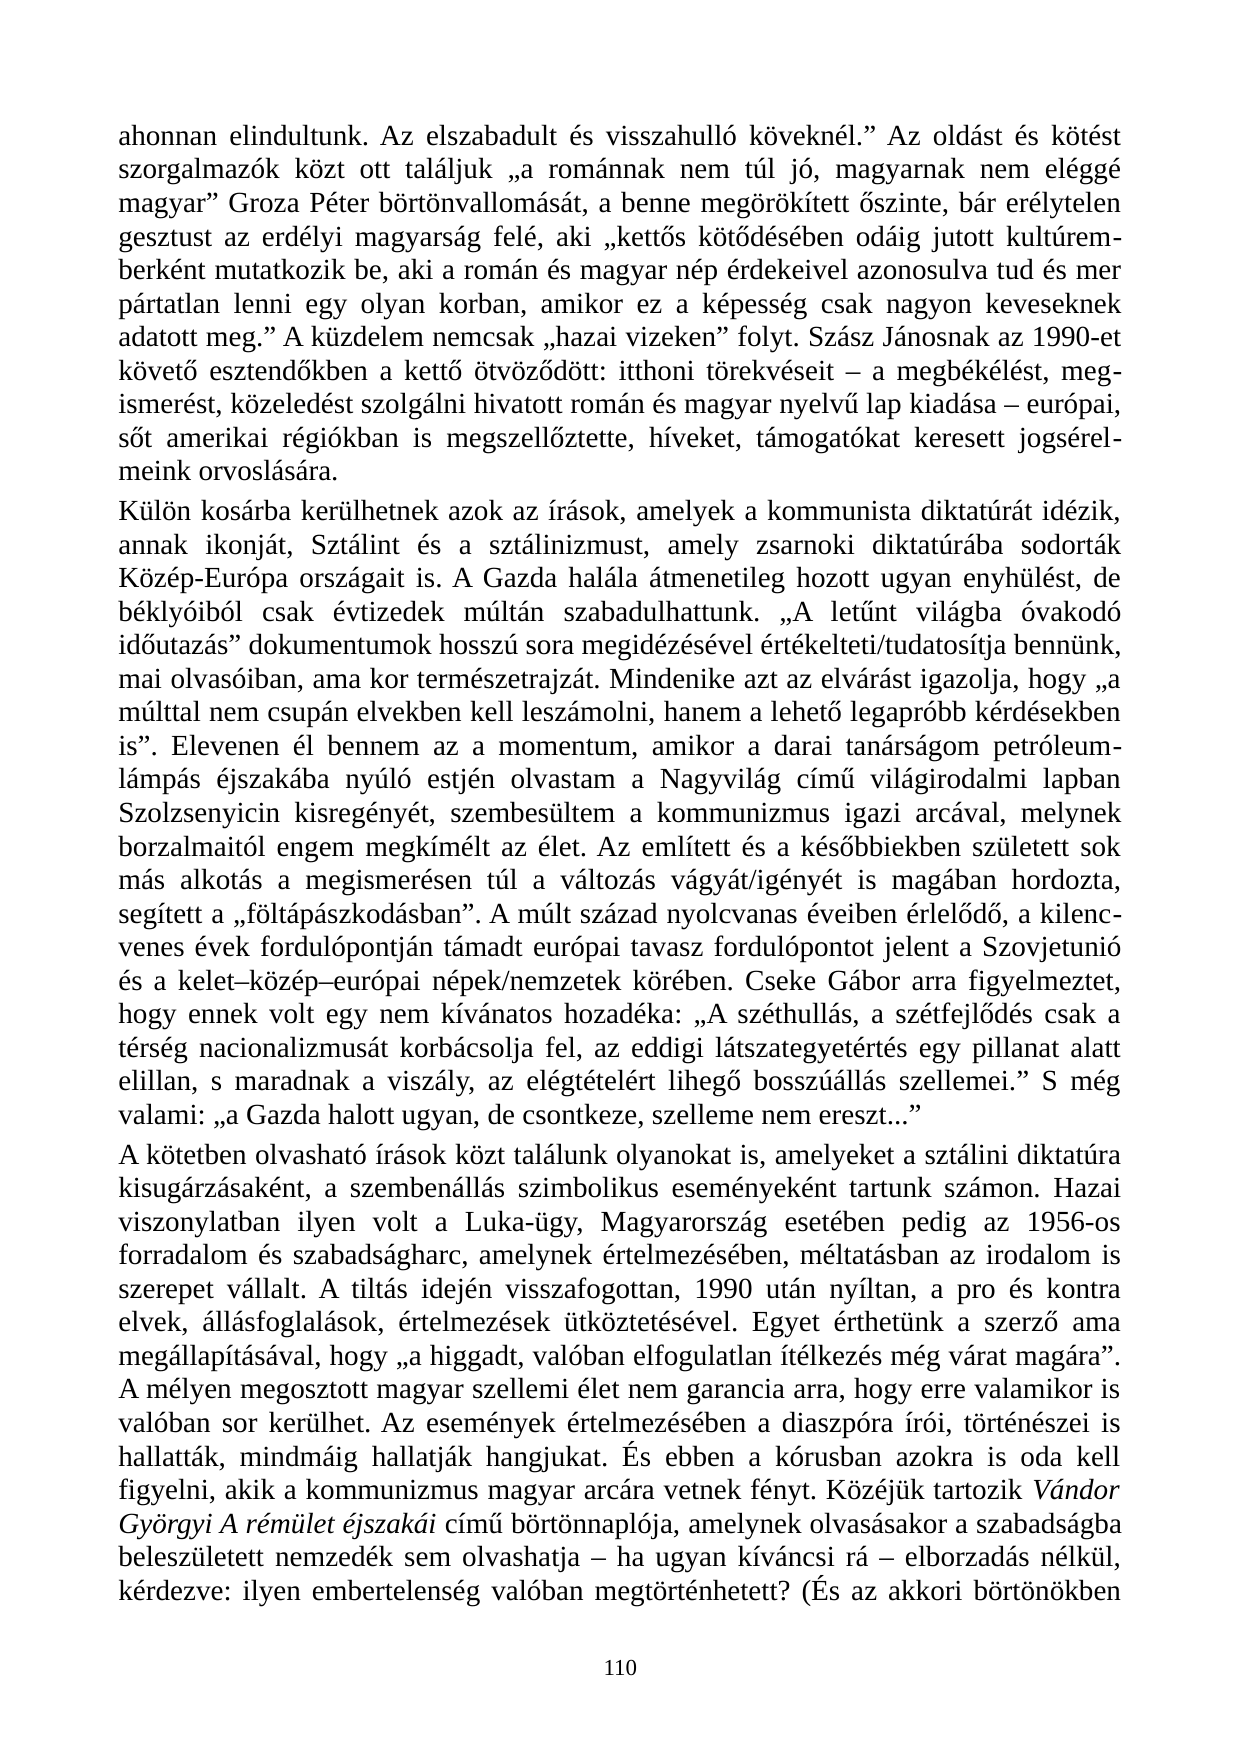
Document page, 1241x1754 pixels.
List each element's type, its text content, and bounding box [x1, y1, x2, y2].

text A kötetben olvasható írások közt találunk olyanokat is, amelyeket a sztálini diktatúra kisugárzásaként, a szembenállás szimbolikus eseményeként tartunk számon. Hazai viszonylatban ilyen volt a Luka-ügy, Magyarország esetében pedig az 1956-os forradalom és szabadságharc, amelynek értelmezésében, méltatásban az irodalom is szerepet vállalt. A tiltás idején visszafogottan, 1990 után nyíltan, a pro és kontra elvek, állásfoglalások, értelmezések ütköztetésével. Egyet érthetünk a szerző ama megállapításával, hogy „a higgadt, valóban elfogulatlan ítélkezés még várat magára”. A mélyen megosztott magyar szellemi élet nem garancia arra, hogy erre valamikor is valóban sor kerülhet. Az események értelmezésében a diaszpóra írói, történészei is hallatták, mindmáig hallatják hangjukat. És ebben a kórusban azokra is oda kell figyelni, akik a kommunizmus magyar arcára vetnek fényt. Közéjük tartozik Vándor Györgyi A rémület éjszakái című börtönnaplója, amelynek olvasásakor a szabadságba beleszületett nemzedék sem olvashatja – ha ugyan kíváncsi rá – elborzadás nélkül, kérdezve: ilyen embertelenség valóban megtörténhetett? (És az akkori börtönökben [118, 1137, 1122, 1606]
text Külön kosárba kerülhetnek azok az írások, amelyek a kommunista diktatúrát idézik, annak ikonját, Sztálint és a sztálinizmust, amely zsarnoki diktatúrába sodorták Közép-Európa országait is. A Gazda halála átmenetileg hozott ugyan enyhülést, de béklyóiból csak évtizedek múltán szabadulhattunk. „A letűnt világba óvakodó időutazás” dokumentumok hosszú sora megidézésével értékelteti/tudatosítja bennünk, mai olvasóiban, ama kor természetrajzát. Mindenike azt az elvárást igazolja, hogy „a múlttal nem csupán elvekben kell leszámolni, hanem a lehető legapróbb kérdésekben is”. Elevenen él bennem az a momentum, amikor a darai tanárságom petróleum­lámpás éjszakába nyúló estjén olvastam a Nagyvilág című világirodalmi lapban Szolzsenyicin kisregényét, szembesültem a kommunizmus igazi arcával, melynek borzalmaitól engem megkímélt az élet. Az említett és a későbbiekben született sok más alkotás a megismerésen túl a változás vágyát/igényét is magában hordozta, segített a „föltápászkodásban”. A múlt század nyolcvanas éveiben érlelődő, a kilenc­ve­nes évek fordulópontján támadt európai tavasz fordulópontot jelent a Szovjetunió és a kelet–közép–európai népek/nemzetek körében. Cseke Gábor arra figyelmeztet, hogy ennek volt egy nem kívánatos hozadéka: „A széthullás, a szétfejlődés csak a térség nacionalizmusát korbácsolja fel, az eddigi látszategyetértés egy pillanat alatt elillan, s maradnak a viszály, az elégtételért lihegő bosszúállás szellemei.” S még valami: „a Gazda halott ugyan, de csontkeze, szelleme nem ereszt...” [118, 493, 1122, 1131]
text ahonnan elindultunk. Az elszabadult és visszahulló köveknél.” Az oldást és kötést szorgalmazók közt ott találjuk „a románnak nem túl jó, magyarnak nem eléggé magyar” Groza Péter börtönvallomását, a benne megörökített őszinte, bár erélytelen gesztust az erdélyi magyarság felé, aki „kettős kötődésében odáig jutott kultúrem­berként mutatkozik be, aki a román és magyar nép érdekeivel azonosulva tud és mer pártatlan lenni egy olyan korban, amikor ez a képesség csak nagyon keveseknek adatott meg.” A küzdelem nemcsak „hazai vizeken” folyt. Szász Jánosnak az 1990-et követő esztendőkben a kettő ötvöződött: itthoni törekvéseit – a megbékélést, meg­ismerést, közeledést szolgálni hivatott román és magyar nyelvű lap kiadása – európai, sőt amerikai régiókban is megszellőztette, híveket, támogatókat keresett jogsérel­meink orvoslására. [118, 118, 1122, 487]
